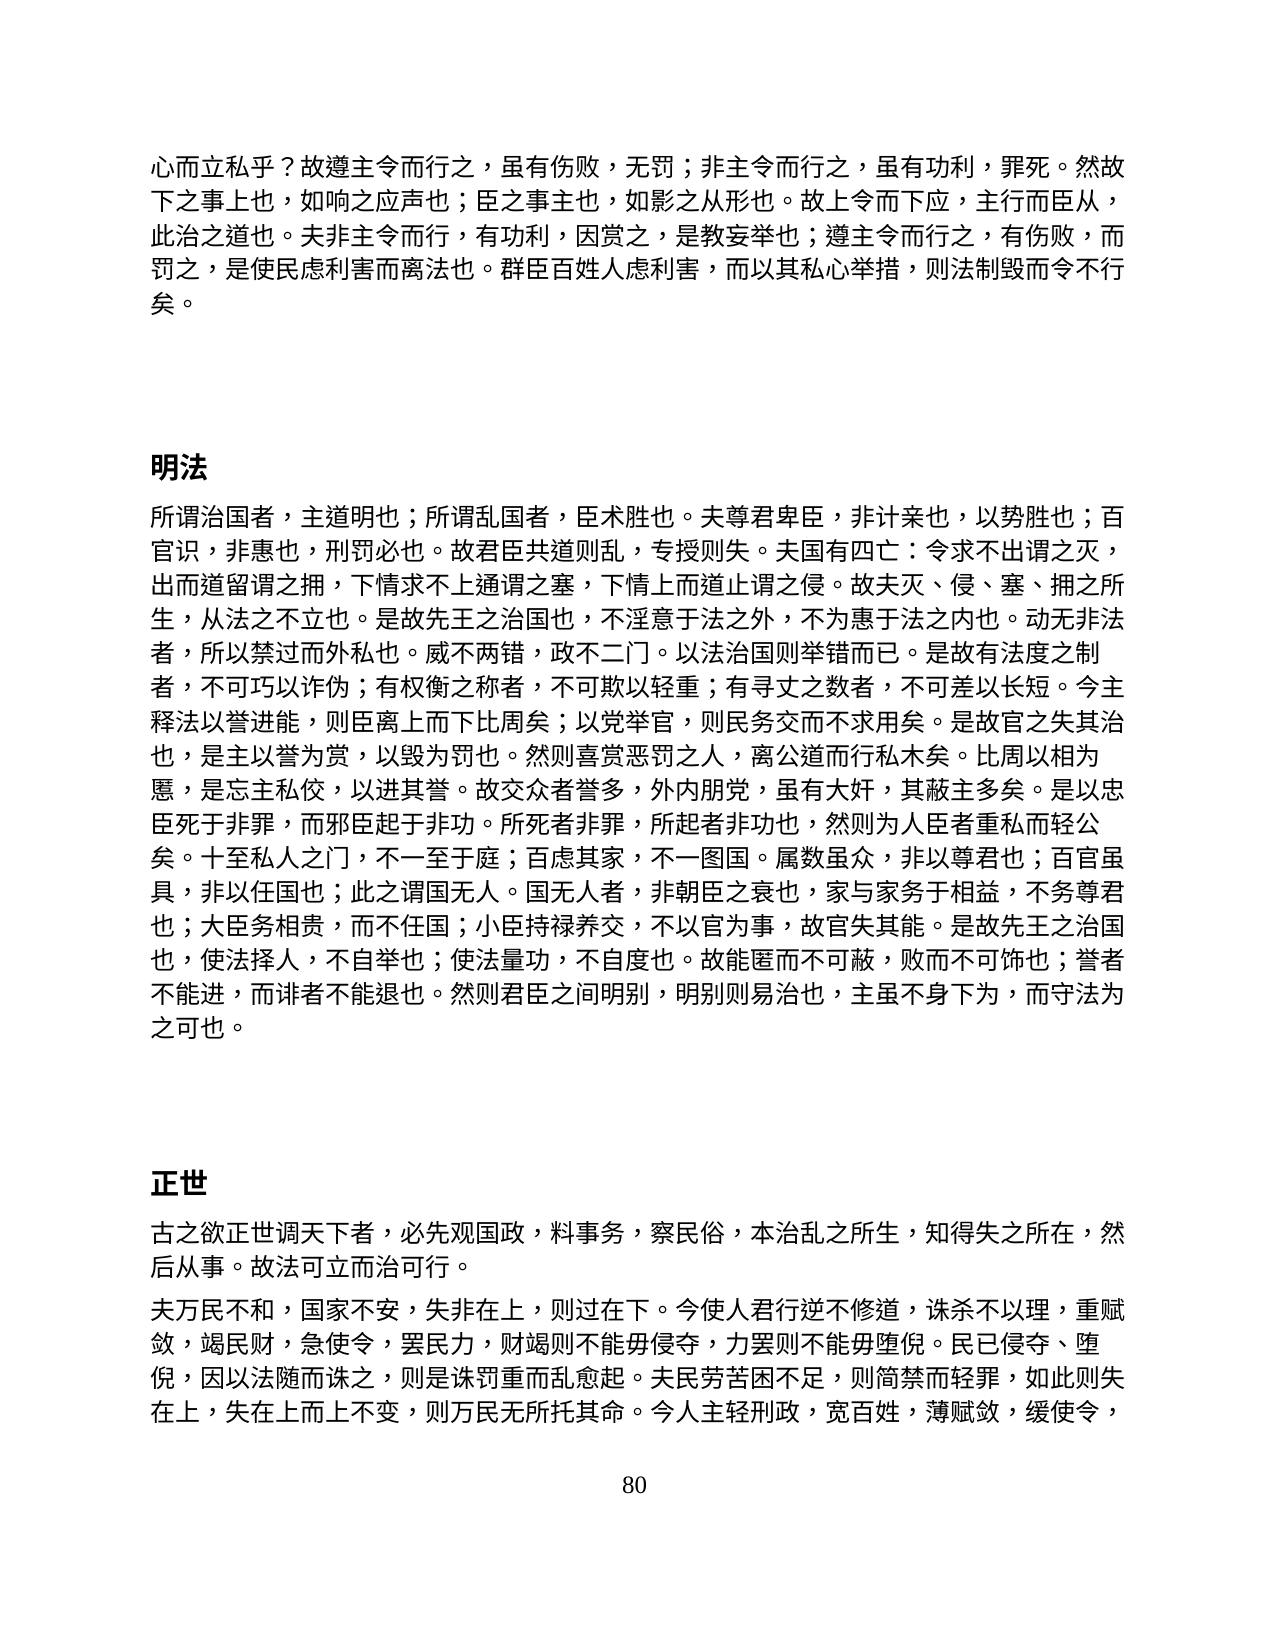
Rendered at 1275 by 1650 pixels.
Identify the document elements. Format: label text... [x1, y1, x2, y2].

text 夫万民不和，国家不安，失非在上，则过在下。今使人君行逆不修道，诛杀不以理，重赋敛，竭民财，急使令，罢民力，财竭则不能毋侵夺，力罢则不能毋堕倪。民已侵夺、堕倪，因以法随而诛之，则是诛罚重而乱愈起。夫民劳苦困不足，则简禁而轻罪，如此则失在上，失在上而上不变，则万民无所托其命。今人主轻刑政，宽百姓，薄赋敛，缓使令， [150, 1292, 1125, 1429]
subtitle 正世 [150, 1163, 1125, 1203]
text 古之欲正世调天下者，必先观国政，料事务，察民俗，本治乱之所生，知得失之所在，然后从事。故法可立而治可行。 [150, 1215, 1125, 1283]
text 心而立私乎？故遵主令而行之，虽有伤败，无罚；非主令而行之，虽有功利，罪死。然故下之事上也，如响之应声也；臣之事主也，如影之从形也。故上令而下应，主行而臣从，此治之道也。夫非主令而行，有功利，因赏之，是教妄举也；遵主令而行之，有伤败，而罚之，是使民虑利害而离法也。群臣百姓人虑利害，而以其私心举措，则法制毁而令不行矣。 [150, 150, 1125, 320]
text 所谓治国者，主道明也；所谓乱国者，臣术胜也。夫尊君卑臣，非计亲也，以势胜也；百官识，非惠也，刑罚必也。故君臣共道则乱，专授则失。夫国有四亡：令求不出谓之灭，出而道留谓之拥，下情求不上通谓之塞，下情上而道止谓之侵。故夫灭、侵、塞、拥之所生，从法之不立也。是故先王之治国也，不淫意于法之外，不为惠于法之内也。动无非法者，所以禁过而外私也。威不两错，政不二门。以法治国则举错而已。是故有法度之制者，不可巧以诈伪；有权衡之称者，不可欺以轻重；有寻丈之数者，不可差以长短。今主释法以誉进能，则臣离上而下比周矣；以党举官，则民务交而不求用矣。是故官之失其治也，是主以誉为赏，以毁为罚也。然则喜赏恶罚之人，离公道而行私木矣。比周以相为慝，是忘主私佼，以进其誉。故交众者誉多，外内朋党，虽有大奸，其蔽主多矣。是以忠臣死于非罪，而邪臣起于非功。所死者非罪，所起者非功也，然则为人臣者重私而轻公矣。十至私人之门，不一至于庭；百虑其家，不一图国。属数虽众，非以尊君也；百官虽具，非以任国也；此之谓国无人。国无人者，非朝臣之衰也，家与家务于相益，不务尊君也；大臣务相贵，而不任国；小臣持禄养交，不以官为事，故官失其能。是故先王之治国也，使法择人，不自举也；使法量功，不自度也。故能匿而不可蔽，败而不可饰也；誉者不能进，而诽者不能退也。然则君臣之间明别，明别则易治也，主虽不身下为，而守法为之可也。 [150, 500, 1125, 1045]
subtitle 明法 [150, 448, 1125, 487]
